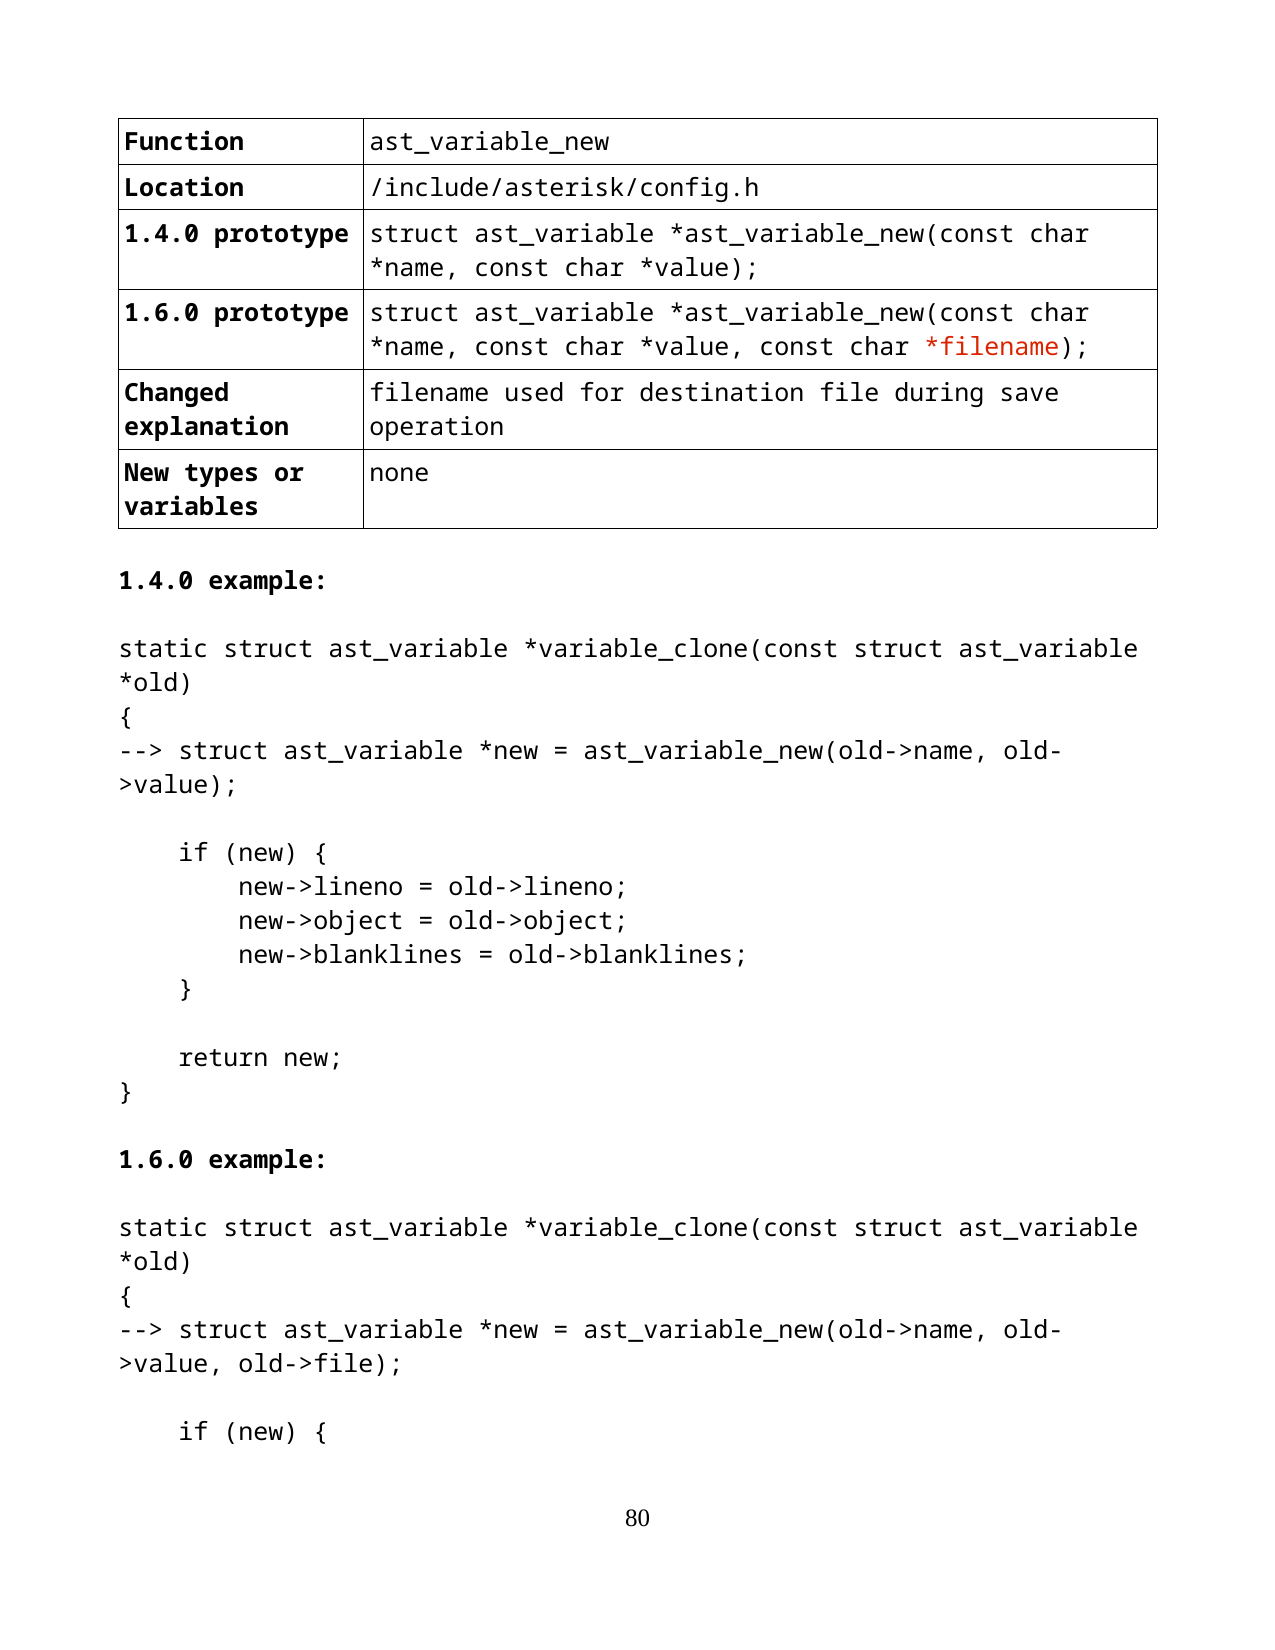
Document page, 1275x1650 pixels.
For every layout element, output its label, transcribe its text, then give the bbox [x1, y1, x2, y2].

text } [118, 971, 1157, 1005]
text 1.4.0 example: [118, 562, 1157, 596]
table_cell struct ast_variable *ast_variable_new(const char *name, const char *value, const char *filename); [364, 290, 1157, 369]
text return new; [118, 1039, 1157, 1073]
text { [118, 1278, 1157, 1312]
text new->blanklines = old->blanklines; [118, 937, 1157, 971]
text new->lineno = old->lineno; [118, 869, 1157, 903]
table_cell 1.4.0 prototype [119, 210, 363, 289]
table_cell Location [119, 165, 363, 209]
table_cell 1.6.0 prototype [119, 290, 363, 369]
table_cell Changed explanation [119, 370, 363, 448]
text static struct ast_variable *variable_clone(const struct ast_variable *old) [118, 1209, 1157, 1278]
table_cell none [364, 450, 1157, 528]
text --> struct ast_variable *new = ast_variable_new(old->name, old->value, old->file); [118, 1312, 1157, 1380]
text 1.6.0 example: [118, 1141, 1157, 1175]
table_cell /include/asterisk/config.h [364, 165, 1157, 209]
table_cell filename used for destination file during save operation [364, 370, 1157, 448]
text if (new) { [118, 835, 1157, 869]
text static struct ast_variable *variable_clone(const struct ast_variable *old) [118, 630, 1157, 698]
table_header ast_variable_new [364, 119, 1157, 164]
table_cell struct ast_variable *ast_variable_new(const char *name, const char *value); [364, 210, 1157, 289]
text } [118, 1073, 1157, 1107]
text { [118, 698, 1157, 733]
text if (new) { [118, 1414, 1157, 1448]
text --> struct ast_variable *new = ast_variable_new(old->name, old->value); [118, 733, 1157, 801]
text new->object = old->object; [118, 903, 1157, 937]
table_cell New types or variables [119, 450, 363, 528]
table_header Function [119, 119, 363, 164]
